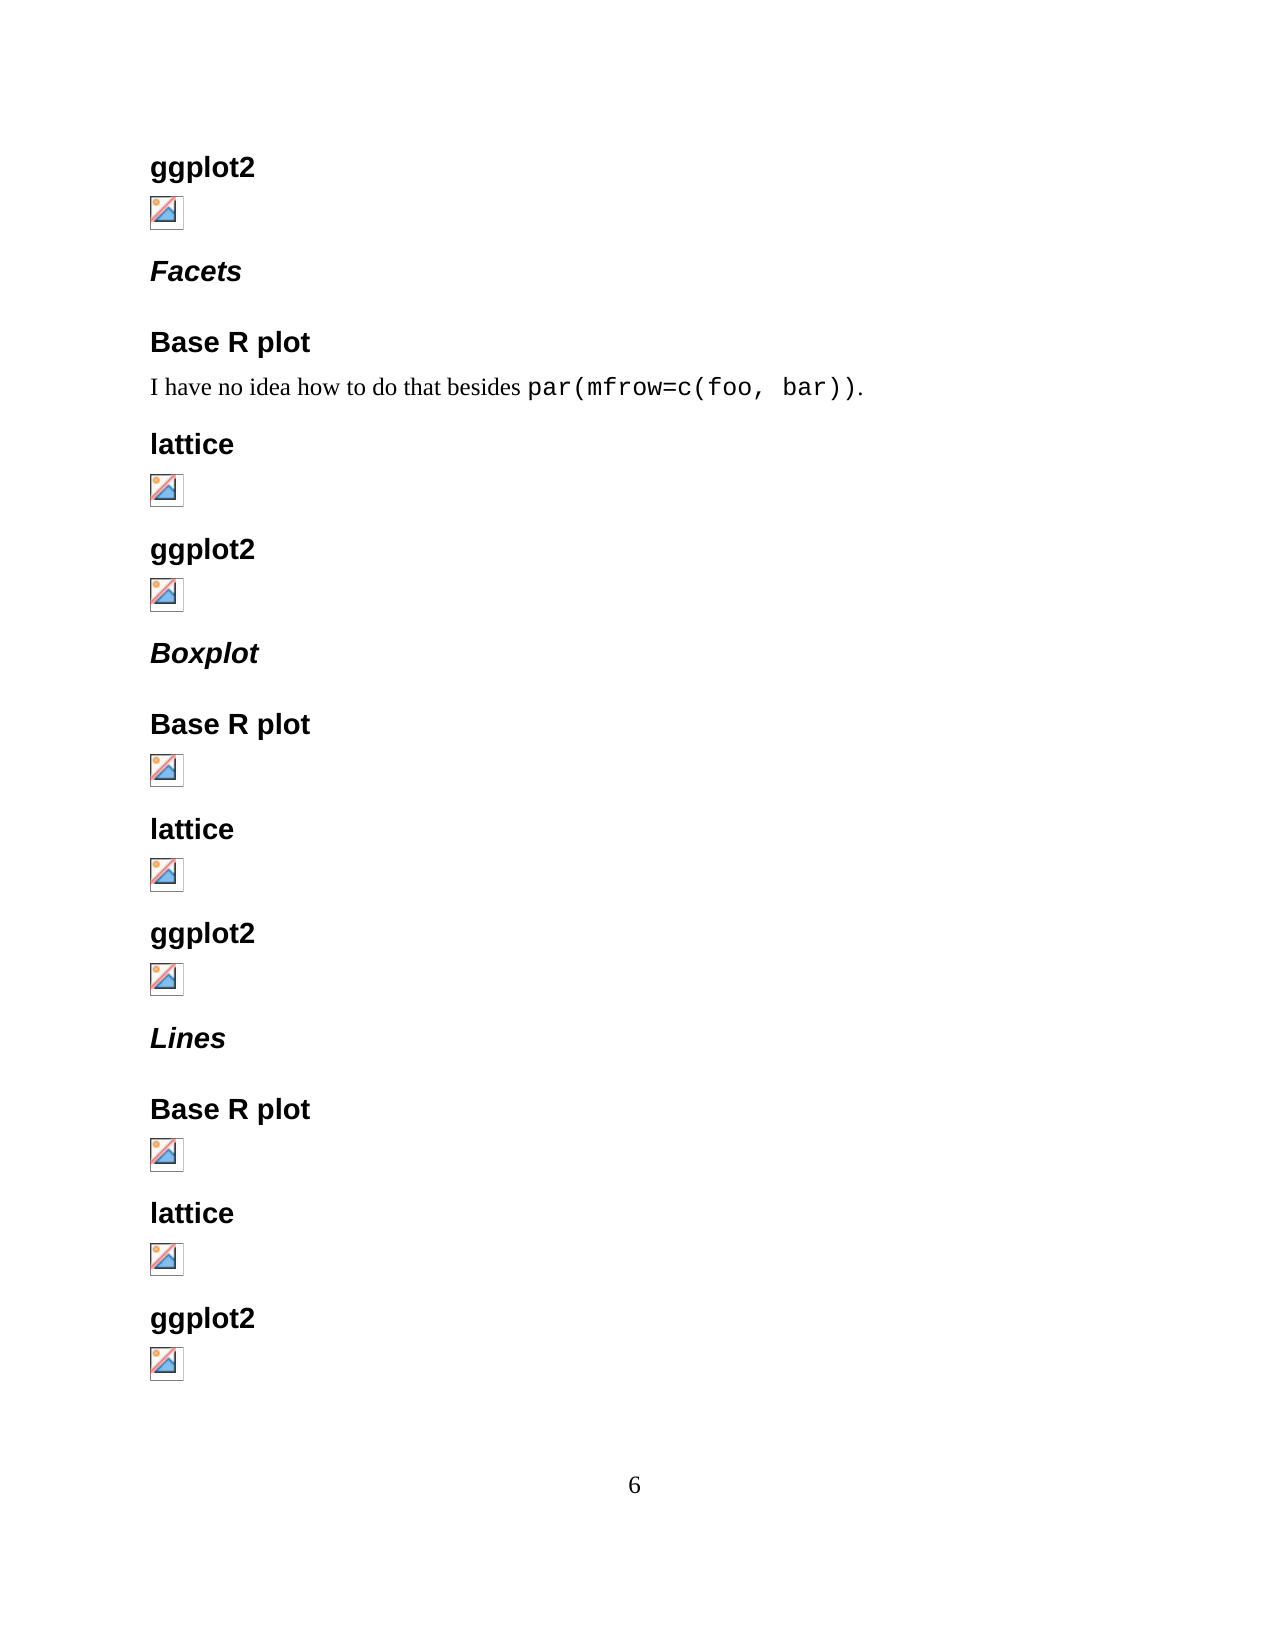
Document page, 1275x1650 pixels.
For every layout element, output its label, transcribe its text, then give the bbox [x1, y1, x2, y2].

subtitle Base R plot [150, 707, 1125, 741]
subtitle ggplot2 [150, 150, 1125, 183]
subtitle lattice [150, 812, 1125, 845]
subtitle ggplot2 [150, 1301, 1125, 1334]
subtitle Base R plot [150, 1092, 1125, 1125]
subtitle Lines [150, 1021, 1125, 1054]
subtitle ggplot2 [150, 916, 1125, 950]
subtitle lattice [150, 427, 1125, 461]
subtitle Facets [150, 254, 1125, 288]
subtitle Base R plot [150, 326, 1125, 359]
subtitle lattice [150, 1196, 1125, 1230]
subtitle ggplot2 [150, 532, 1125, 565]
subtitle Boxplot [150, 636, 1125, 670]
text I have no idea how to do that besides par(mfrow=c(foo, bar)). [150, 372, 1125, 402]
